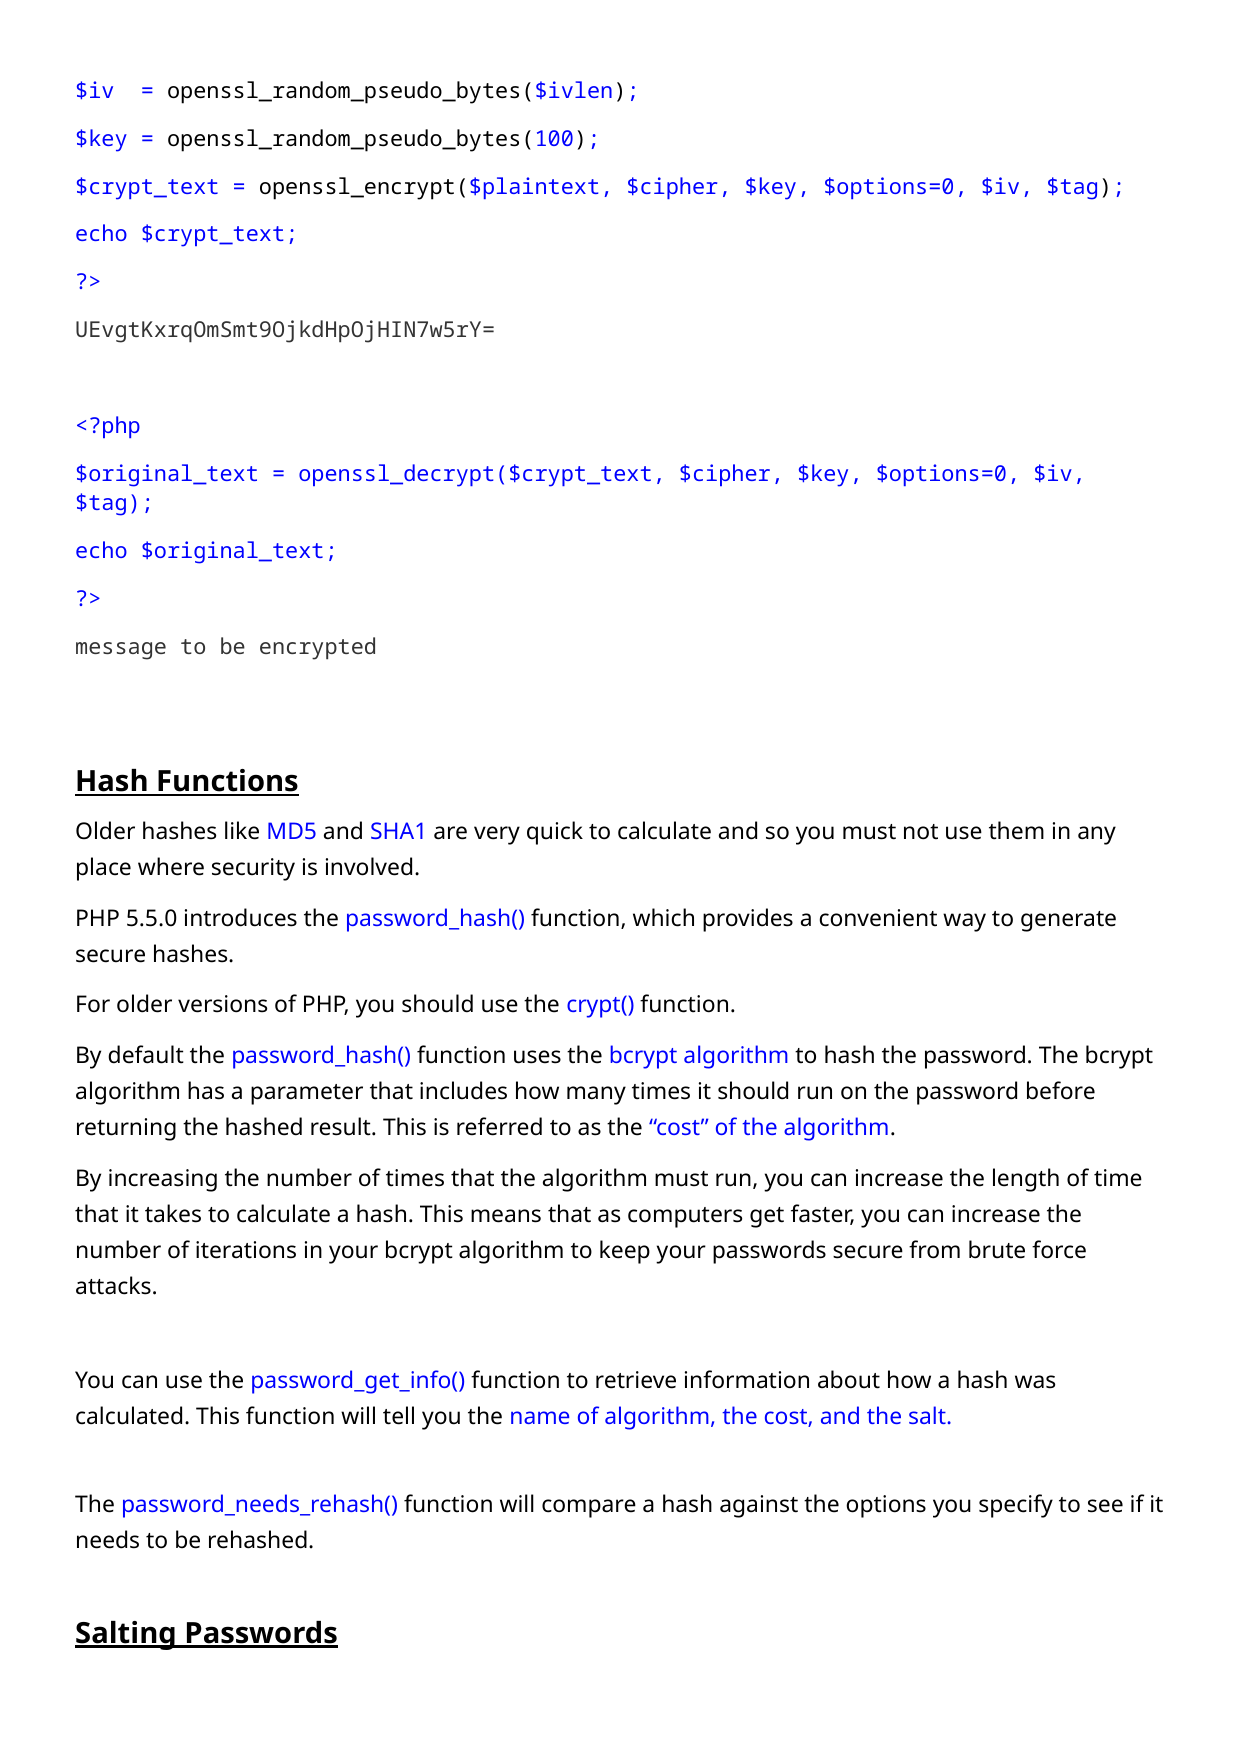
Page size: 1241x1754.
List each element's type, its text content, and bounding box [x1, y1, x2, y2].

text Hash Functions [75, 760, 1166, 800]
text <?php [75, 410, 1166, 439]
text UEvgtKxrqOmSmt9OjkdHpOjHIN7w5rY= [75, 314, 1166, 344]
text Salting Passwords [75, 1612, 1166, 1652]
text ?> [75, 583, 1166, 613]
text You can use the password_get_info() function to retrieve information about how a hash was calculated. This function will tell you the name of algorithm, the cost, and the salt. [75, 1364, 1166, 1431]
text $original_text = openssl_decrypt($crypt_text, $cipher, $key, $options=0, $iv, $tag); [75, 457, 1166, 517]
text $crypt_text = openssl_encrypt($plaintext, $cipher, $key, $options=0, $iv, $tag); [75, 171, 1166, 200]
text The password_needs_rehash() function will compare a hash against the options you specify to see if it needs to be rehashed. [75, 1488, 1166, 1555]
text $iv = openssl_random_pseudo_bytes($ivlen); [75, 75, 1166, 105]
text By default the password_hash() function uses the bcrypt algorithm to hash the password. The bcrypt algorithm has a parameter that includes how many times it should run on the password before returning the hashed result. This is referred to as the “cost” of the algorithm. [75, 1039, 1166, 1142]
text Older hashes like MD5 and SHA1 are very quick to calculate and so you must not use them in any place where security is involved. [75, 815, 1166, 882]
text echo $original_text; [75, 535, 1166, 565]
text message to be encrypted [75, 631, 1166, 661]
text $key = openssl_random_pseudo_bytes(100); [75, 123, 1166, 153]
text ?> [75, 266, 1166, 296]
text By increasing the number of times that the algorithm must run, you can increase the length of time that it takes to calculate a hash. This means that as computers get faster, you can increase the number of iterations in your bcrypt algorithm to keep your passwords secure from brute force attacks. [75, 1162, 1166, 1301]
text PHP 5.5.0 introduces the password_hash() function, which provides a convenient way to generate secure hashes. [75, 902, 1166, 969]
text For older versions of PHP, you should use the crypt() function. [75, 988, 1166, 1020]
text echo $crypt_text; [75, 218, 1166, 248]
